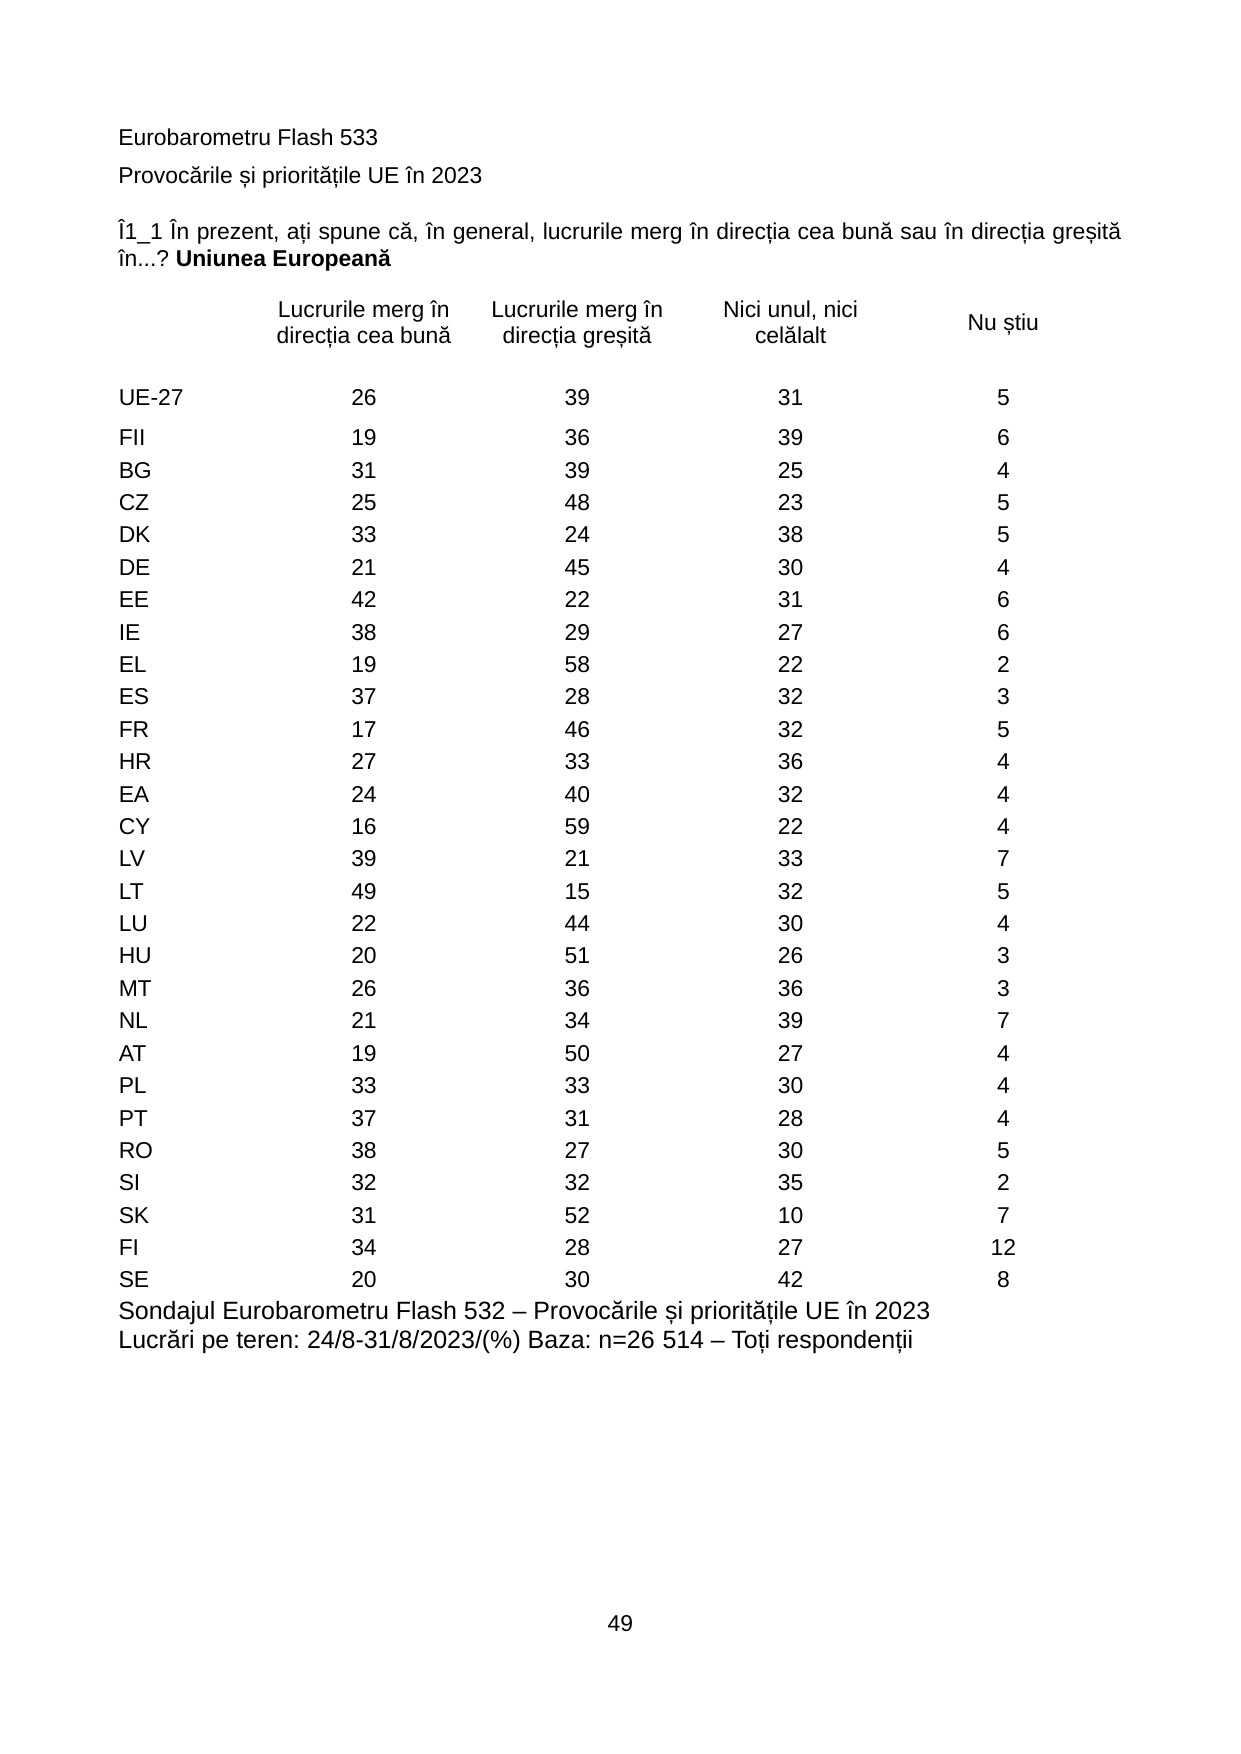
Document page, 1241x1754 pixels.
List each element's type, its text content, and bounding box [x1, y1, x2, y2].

table_cell 42 [684, 1264, 897, 1296]
table_cell 2 [897, 1166, 1109, 1199]
table_cell 31 [257, 454, 470, 486]
table_cell 22 [684, 810, 897, 842]
table_cell 20 [257, 940, 470, 972]
table_cell PT [116, 1101, 257, 1134]
table_cell 15 [470, 875, 684, 907]
table_cell 31 [684, 374, 897, 421]
table_cell 28 [684, 1101, 897, 1134]
table_cell 28 [470, 680, 684, 713]
table_cell 40 [470, 778, 684, 810]
table_cell 3 [897, 940, 1109, 972]
table_cell 4 [897, 1101, 1109, 1134]
table_cell 10 [684, 1199, 897, 1231]
table_cell 50 [470, 1037, 684, 1069]
table_cell 36 [470, 972, 684, 1004]
table_cell FI [116, 1231, 257, 1263]
table_cell 4 [897, 778, 1109, 810]
table_header Lucrurile merg în direcția cea bună [257, 271, 470, 373]
table_cell 28 [470, 1231, 684, 1263]
table_cell 4 [897, 907, 1109, 939]
table_cell 33 [257, 1069, 470, 1101]
table_cell 35 [684, 1166, 897, 1199]
table_cell 39 [470, 374, 684, 421]
table_cell 45 [470, 551, 684, 583]
table_cell 31 [257, 1199, 470, 1231]
table_cell 29 [470, 616, 684, 648]
table_cell PL [116, 1069, 257, 1101]
table_cell 32 [684, 680, 897, 713]
table_cell 2 [897, 648, 1109, 680]
table_cell 3 [897, 972, 1109, 1004]
table_cell 5 [897, 1134, 1109, 1166]
table_cell 5 [897, 374, 1109, 421]
table_cell 31 [470, 1101, 684, 1134]
table_cell EA [116, 778, 257, 810]
table_cell ES [116, 680, 257, 713]
table_cell 27 [684, 616, 897, 648]
table_cell 4 [897, 1069, 1109, 1101]
table_cell 36 [684, 745, 897, 777]
table_cell FR [116, 713, 257, 745]
table_cell EL [116, 648, 257, 680]
table_cell 46 [470, 713, 684, 745]
table_cell 22 [257, 907, 470, 939]
table_cell 59 [470, 810, 684, 842]
table_cell 32 [684, 778, 897, 810]
table_cell 3 [897, 680, 1109, 713]
table_cell 17 [257, 713, 470, 745]
table_cell IE [116, 616, 257, 648]
table_cell 5 [897, 875, 1109, 907]
table_cell NL [116, 1004, 257, 1037]
table_cell 49 [257, 875, 470, 907]
table_cell 30 [684, 1134, 897, 1166]
table_cell 30 [470, 1264, 684, 1296]
table_cell DE [116, 551, 257, 583]
table_cell SI [116, 1166, 257, 1199]
table_cell LV [116, 842, 257, 875]
table_cell 16 [257, 810, 470, 842]
table_cell 58 [470, 648, 684, 680]
table_cell 51 [470, 940, 684, 972]
table_cell 19 [257, 421, 470, 453]
table_cell 24 [257, 778, 470, 810]
table_header Nu știu [897, 271, 1109, 373]
table_cell 32 [257, 1166, 470, 1199]
table_header Lucrurile merg în direcția greșită [470, 271, 684, 373]
table_cell 36 [470, 421, 684, 453]
table_cell AT [116, 1037, 257, 1069]
table_cell 36 [684, 972, 897, 1004]
table_cell CZ [116, 486, 257, 518]
table_cell 34 [470, 1004, 684, 1037]
table_cell 5 [897, 713, 1109, 745]
table_cell 32 [684, 875, 897, 907]
table_cell 42 [257, 583, 470, 616]
table_cell 26 [257, 374, 470, 421]
table_cell 7 [897, 842, 1109, 875]
table_cell 23 [684, 486, 897, 518]
table_cell 12 [897, 1231, 1109, 1263]
table_cell 26 [257, 972, 470, 1004]
table_cell CY [116, 810, 257, 842]
table_cell EE [116, 583, 257, 616]
table_cell 4 [897, 454, 1109, 486]
table_cell DK [116, 518, 257, 551]
table_cell 5 [897, 518, 1109, 551]
table_cell 30 [684, 907, 897, 939]
table_cell 31 [684, 583, 897, 616]
table_cell 33 [684, 842, 897, 875]
table_cell 39 [684, 1004, 897, 1037]
table_cell 7 [897, 1199, 1109, 1231]
table_cell 22 [470, 583, 684, 616]
table_cell 32 [684, 713, 897, 745]
table_cell 4 [897, 551, 1109, 583]
table_cell UE-27 [116, 374, 257, 421]
table_cell LU [116, 907, 257, 939]
text Sondajul Eurobarometru Flash 532 – Provocările și prioritățile UE în 2023 [118, 1296, 1122, 1324]
table_cell 34 [257, 1231, 470, 1263]
table_cell 20 [257, 1264, 470, 1296]
table_cell 30 [684, 1069, 897, 1101]
table_cell 5 [897, 486, 1109, 518]
table_cell 39 [470, 454, 684, 486]
table_cell 38 [257, 1134, 470, 1166]
table_cell 27 [470, 1134, 684, 1166]
table_cell 4 [897, 1037, 1109, 1069]
table_cell FII [116, 421, 257, 453]
table_header Nici unul, nici celălalt [684, 271, 897, 373]
table_cell 39 [257, 842, 470, 875]
table_cell SE [116, 1264, 257, 1296]
table_header [116, 271, 257, 373]
table_cell SK [116, 1199, 257, 1231]
table_cell BG [116, 454, 257, 486]
table_cell 25 [257, 486, 470, 518]
table_cell 21 [470, 842, 684, 875]
table_cell 7 [897, 1004, 1109, 1037]
table_cell 21 [257, 1004, 470, 1037]
table_cell 24 [470, 518, 684, 551]
table_cell HR [116, 745, 257, 777]
table_cell 30 [684, 551, 897, 583]
table_cell RO [116, 1134, 257, 1166]
table_cell 37 [257, 1101, 470, 1134]
table_cell 48 [470, 486, 684, 518]
table_cell 32 [470, 1166, 684, 1199]
table_cell 33 [470, 1069, 684, 1101]
table_cell 6 [897, 616, 1109, 648]
table_cell 8 [897, 1264, 1109, 1296]
table_cell 6 [897, 583, 1109, 616]
table_cell 39 [684, 421, 897, 453]
table_cell 27 [684, 1231, 897, 1263]
table_cell 52 [470, 1199, 684, 1231]
table_cell MT [116, 972, 257, 1004]
table_cell 21 [257, 551, 470, 583]
table_cell 6 [897, 421, 1109, 453]
table_cell 27 [257, 745, 470, 777]
table_cell 38 [684, 518, 897, 551]
text Î1_1 În prezent, ați spune că, în general, lucrurile merg în direcția cea bună sau în direcția greșită în...? Uniunea Europeană [118, 218, 1122, 271]
table_cell 19 [257, 1037, 470, 1069]
table_cell 38 [257, 616, 470, 648]
table_cell 44 [470, 907, 684, 939]
text Lucrări pe teren: 24/8-31/8/2023/(%) Baza: n=26 514 – Toți respondenții [118, 1324, 1122, 1353]
table_cell 25 [684, 454, 897, 486]
table_cell 33 [470, 745, 684, 777]
table_cell 4 [897, 745, 1109, 777]
table_cell 33 [257, 518, 470, 551]
table_cell LT [116, 875, 257, 907]
table_cell HU [116, 940, 257, 972]
table_cell 37 [257, 680, 470, 713]
table_cell 22 [684, 648, 897, 680]
table_cell 26 [684, 940, 897, 972]
table_cell 4 [897, 810, 1109, 842]
table_cell 27 [684, 1037, 897, 1069]
table_cell 19 [257, 648, 470, 680]
